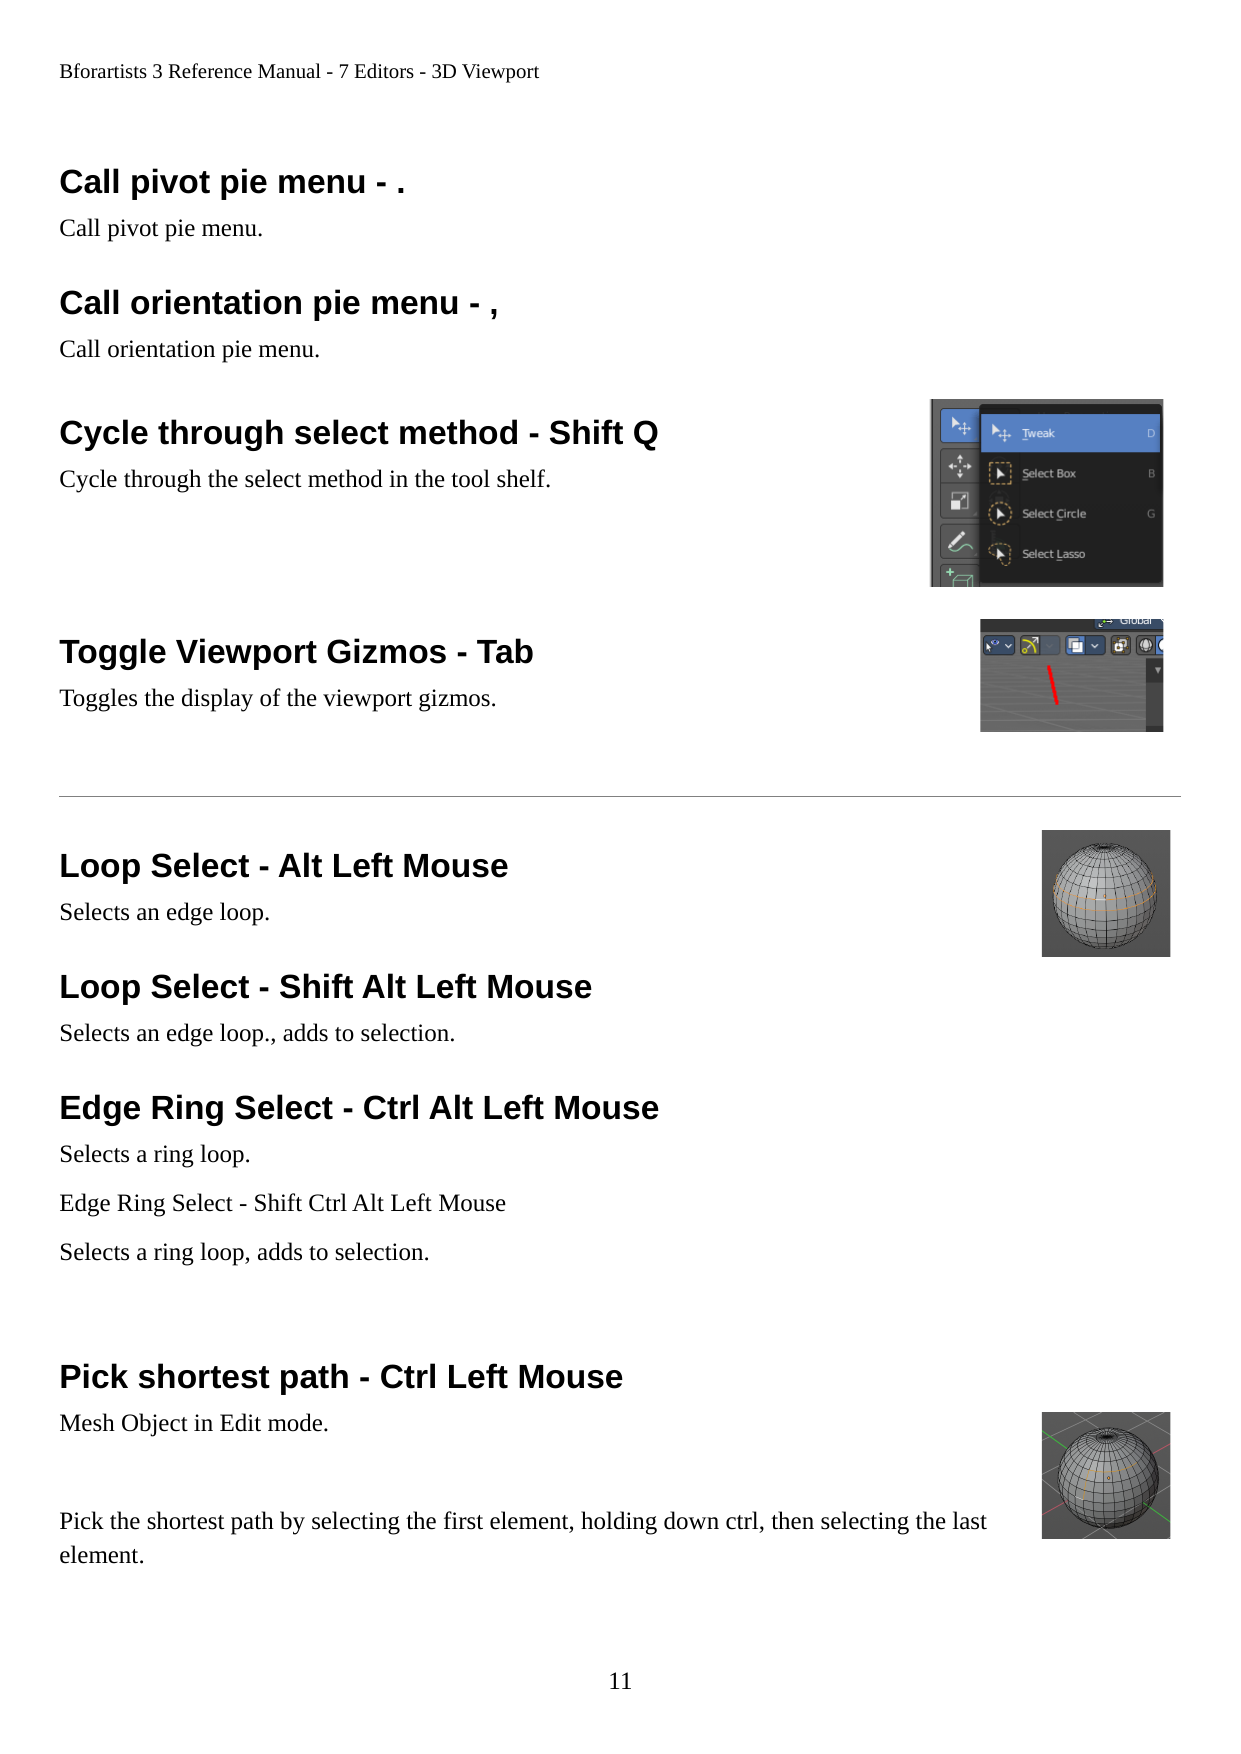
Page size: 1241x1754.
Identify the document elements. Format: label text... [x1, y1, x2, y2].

text Pick the shortest path by selecting the first element, holding down ctrl, then selecting the last element. [59, 1506, 1181, 1569]
subtitle Pick shortest path - Ctrl Left Mouse [59, 1356, 1181, 1395]
text Call orientation pie menu. [59, 334, 1181, 363]
text Selects a ring loop. [59, 1139, 1181, 1168]
text Selects an edge loop. [59, 897, 1041, 926]
subtitle Cycle through select method - Shift Q [59, 413, 929, 451]
text Call pivot pie menu. [59, 213, 1181, 242]
text Selects a ring loop, adds to selection. [59, 1237, 1181, 1266]
picture [980, 619, 1164, 732]
text Edge Ring Select - Shift Ctrl Alt Left Mouse [59, 1188, 1181, 1217]
text Mesh Object in Edit mode. [59, 1408, 1181, 1436]
subtitle Loop Select - Alt Left Mouse [59, 846, 1041, 885]
subtitle Edge Ring Select - Ctrl Alt Left Mouse [59, 1088, 1181, 1127]
text Cycle through the select method in the tool shelf. [59, 464, 929, 493]
subtitle Toggle Viewport Gizmos - Tab [59, 632, 980, 671]
subtitle Call orientation pie menu - , [59, 283, 1181, 322]
picture [1041, 1412, 1171, 1539]
subtitle Call pivot pie menu - . [59, 162, 1181, 201]
text Toggles the display of the viewport gizmos. [59, 683, 980, 712]
subtitle Loop Select - Shift Alt Left Mouse [59, 967, 1181, 1006]
picture [929, 399, 1164, 587]
picture [1041, 830, 1171, 957]
text Selects an edge loop., adds to selection. [59, 1018, 1181, 1047]
subtitle [1164, 632, 1181, 671]
